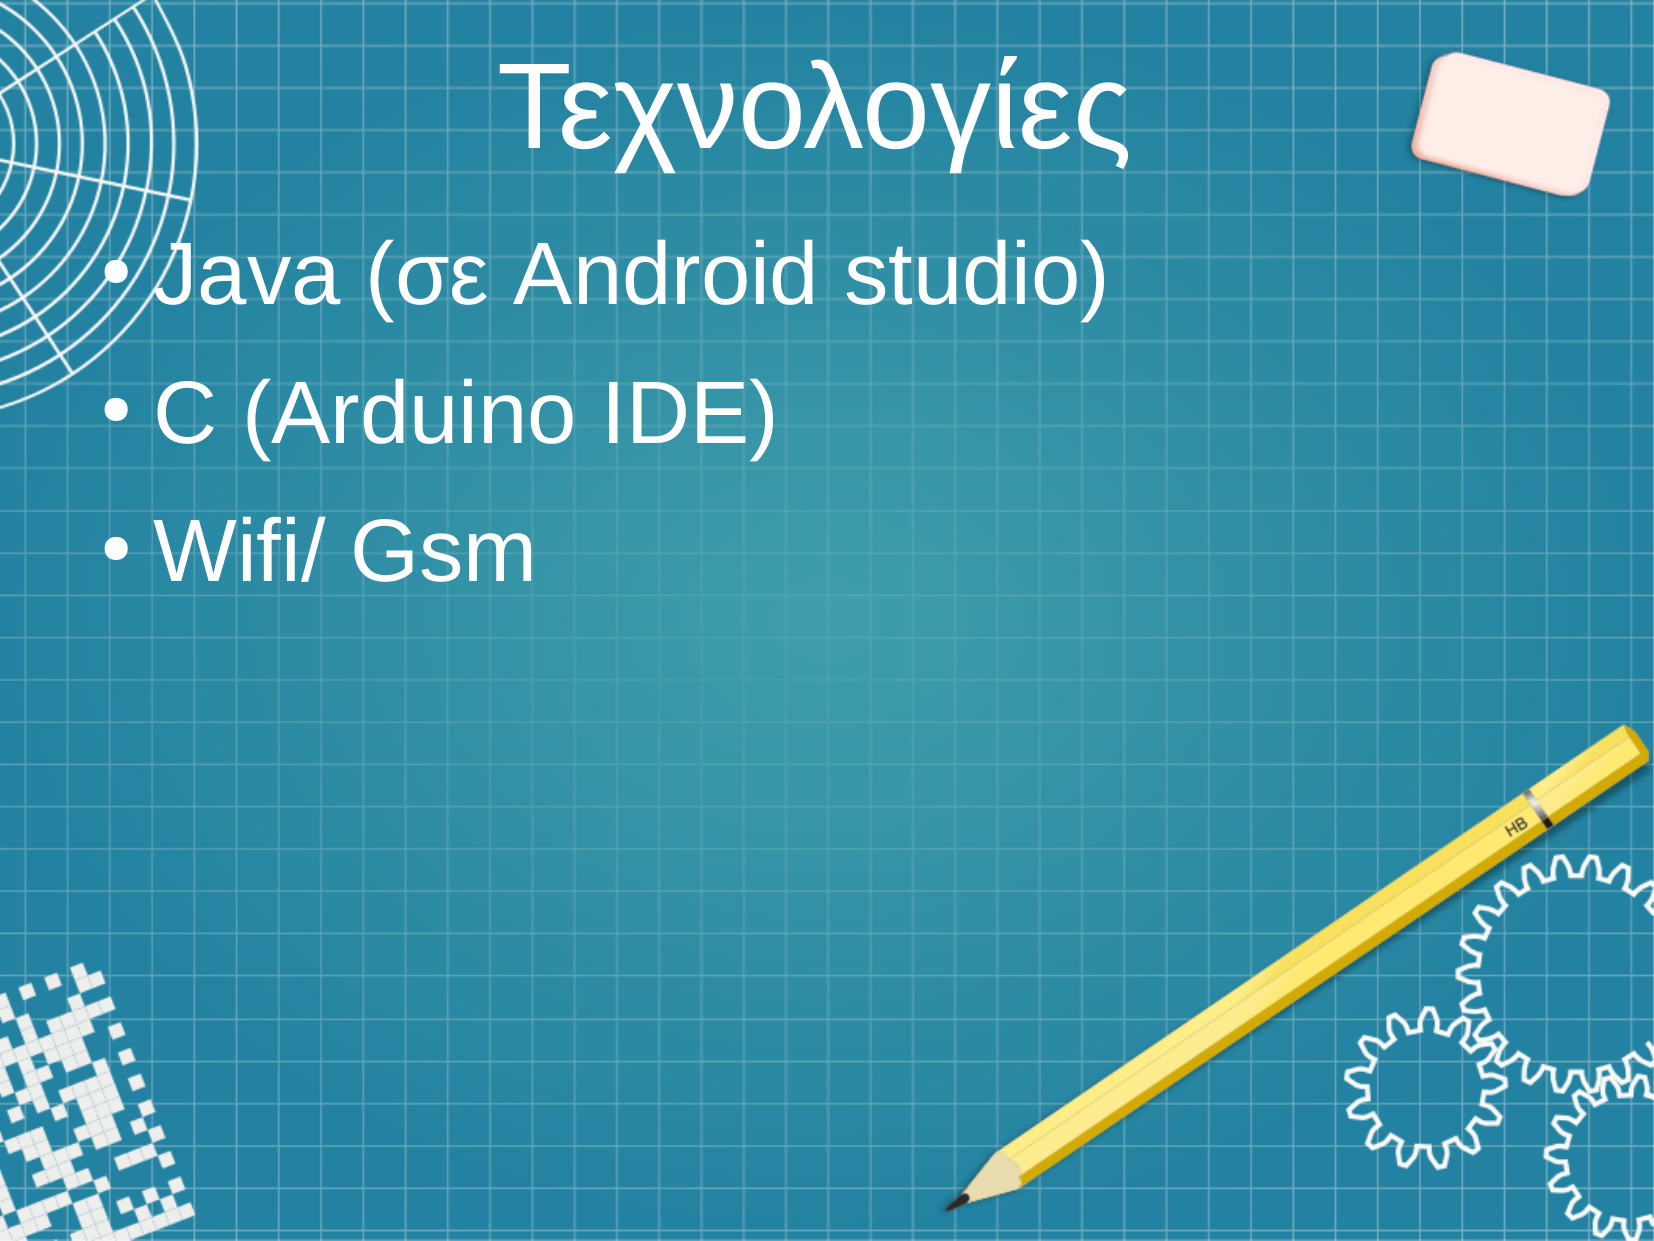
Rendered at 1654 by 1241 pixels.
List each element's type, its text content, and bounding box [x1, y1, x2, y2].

picture [0, 0, 1654, 1241]
title Τεχνολογίες [70, 35, 1559, 178]
list Java (σε Android studio) C (Arduino IDE) Wifi/ Gsm [82, 224, 1571, 1123]
